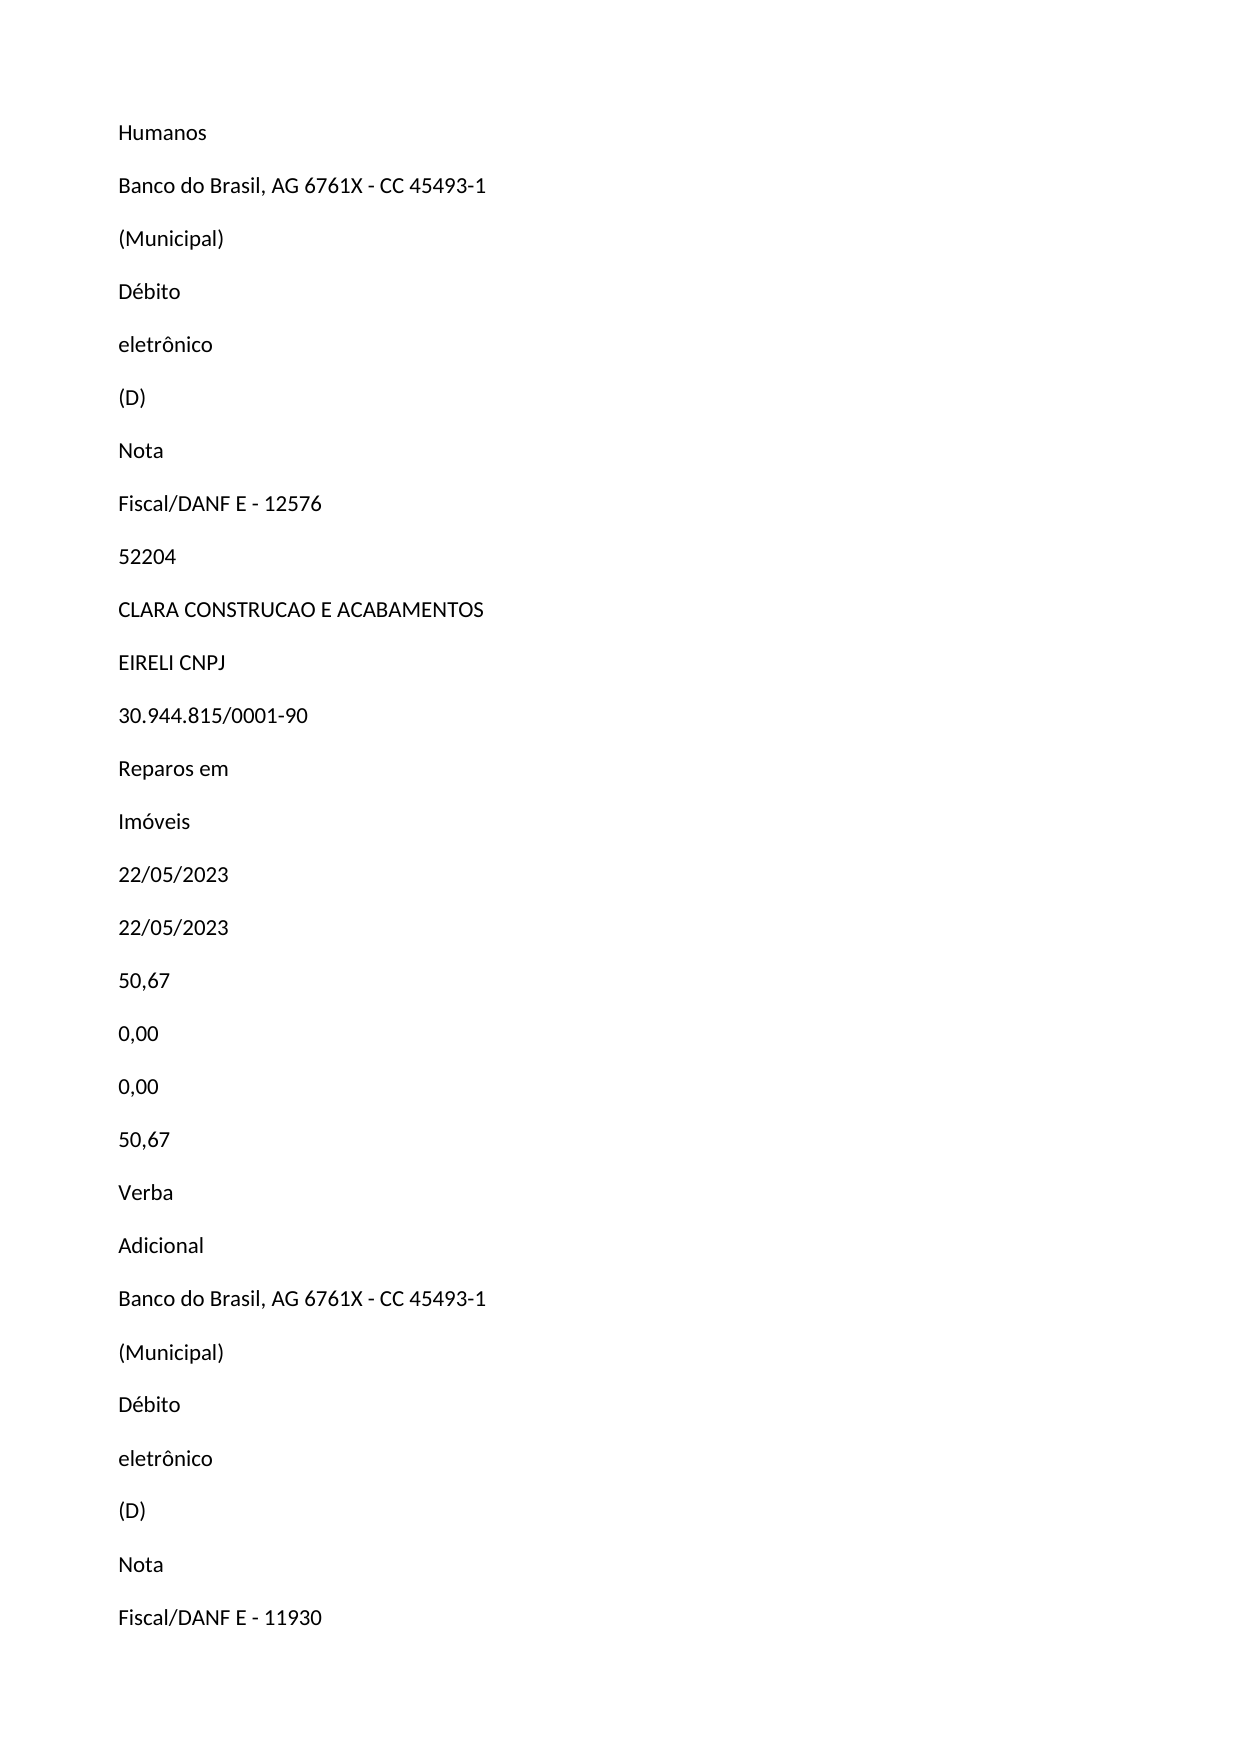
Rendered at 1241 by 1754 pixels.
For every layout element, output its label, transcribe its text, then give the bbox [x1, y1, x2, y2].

text CLARA CONSTRUCAO E ACABAMENTOS [118, 595, 1122, 623]
text Adicional [118, 1232, 1122, 1259]
text Débito [118, 1391, 1122, 1419]
text 50,67 [118, 966, 1122, 994]
text 30.944.815/0001-90 [118, 701, 1122, 729]
text (Municipal) [118, 224, 1122, 252]
text 22/05/2023 [118, 860, 1122, 888]
text eletrônico [118, 330, 1122, 358]
text Banco do Brasil, AG 6761X - CC 45493-1 [118, 171, 1122, 199]
text Nota [118, 436, 1122, 464]
text Humanos [118, 118, 1122, 146]
text eletrônico [118, 1444, 1122, 1472]
text Nota [118, 1550, 1122, 1578]
text Débito [118, 277, 1122, 305]
text Verba [118, 1178, 1122, 1207]
text 22/05/2023 [118, 913, 1122, 941]
text 0,00 [118, 1019, 1122, 1047]
text 50,67 [118, 1126, 1122, 1153]
text Banco do Brasil, AG 6761X - CC 45493-1 [118, 1284, 1122, 1313]
text 0,00 [118, 1072, 1122, 1101]
text (D) [118, 383, 1122, 411]
text (Municipal) [118, 1338, 1122, 1366]
text EIRELI CNPJ [118, 648, 1122, 676]
text 52204 [118, 542, 1122, 570]
text Reparos em [118, 754, 1122, 782]
text Fiscal/DANF E - 12576 [118, 489, 1122, 517]
text Fiscal/DANF E - 11930 [118, 1603, 1122, 1631]
text (D) [118, 1497, 1122, 1525]
text Imóveis [118, 807, 1122, 835]
